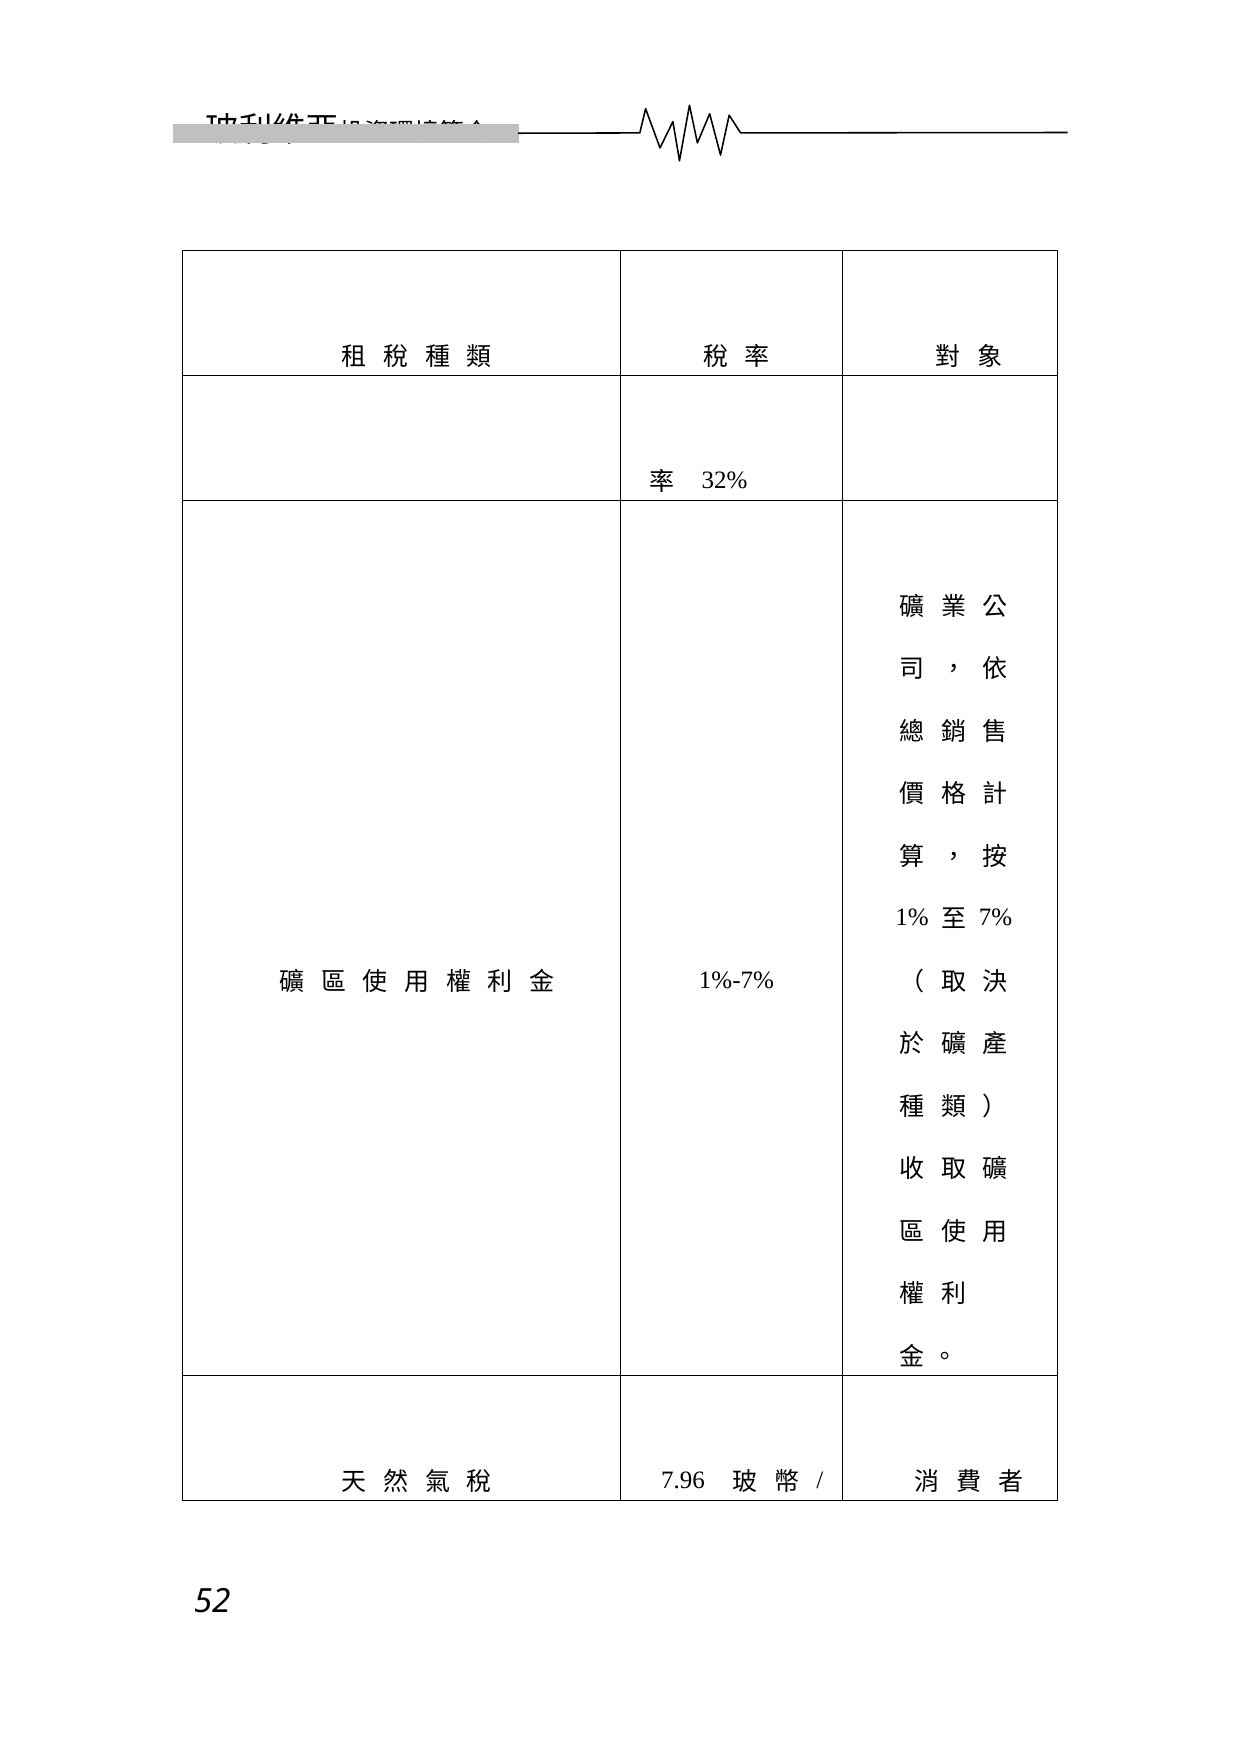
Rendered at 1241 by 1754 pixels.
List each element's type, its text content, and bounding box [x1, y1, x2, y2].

table_cell 率32% [621, 376, 842, 500]
table_header 稅率 [621, 251, 842, 375]
table_cell 天然氣稅 [183, 1376, 620, 1500]
table_cell 消費者 [843, 1376, 1057, 1500]
table_cell 7.96玻幣/ [621, 1376, 842, 1500]
table_header 對象 [843, 251, 1057, 375]
table_cell [843, 376, 1057, 500]
table_cell 礦業公司，依總銷售價格計算，按1%至7%（取決於礦產種類）收取礦區使用權利金。 [843, 501, 1057, 1375]
table_cell [183, 376, 620, 500]
table_cell 礦區使用權利金 [183, 501, 620, 1375]
table_header 租稅種類 [183, 251, 620, 375]
table_cell 1%-7% [621, 501, 842, 1375]
